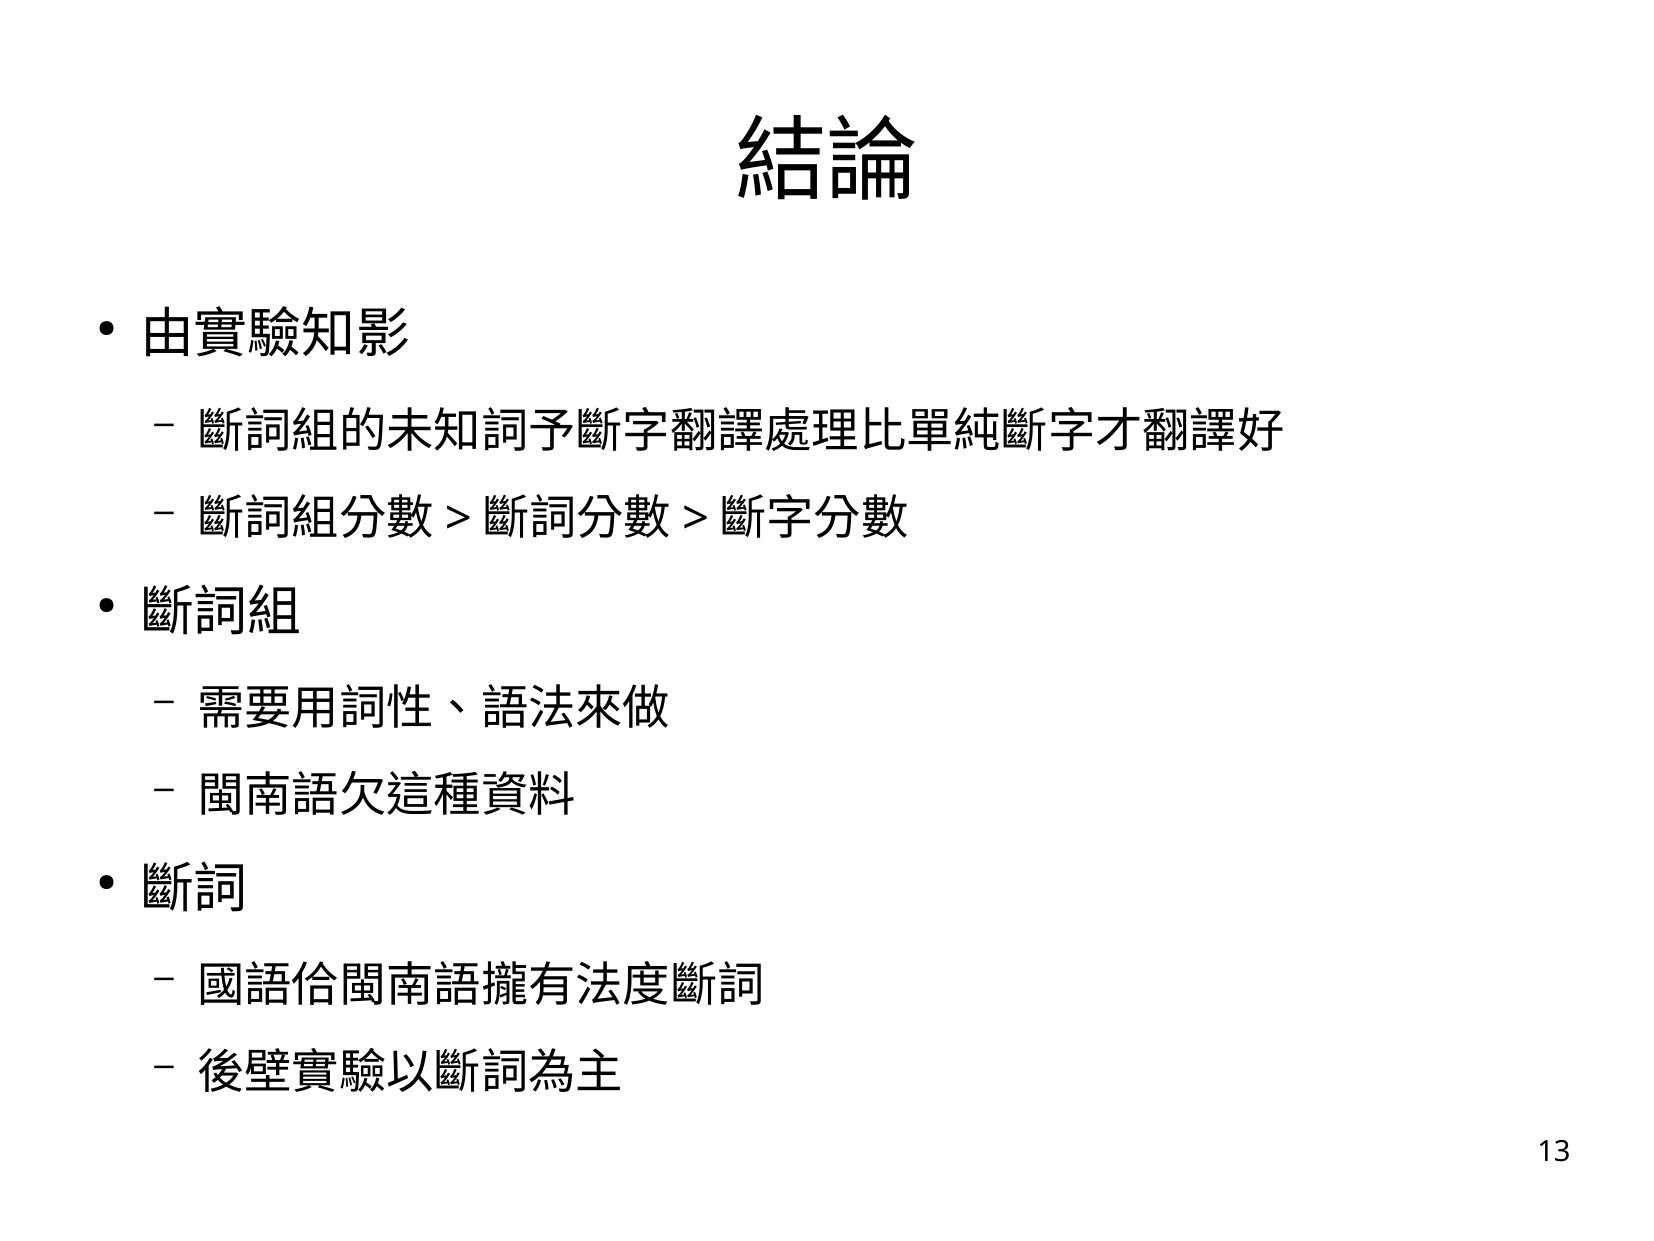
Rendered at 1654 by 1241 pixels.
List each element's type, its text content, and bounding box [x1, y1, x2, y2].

title 結論 [82, 49, 1571, 257]
list 由實驗知影 斷詞組的未知詞予斷字翻譯處理比單純斷字才翻譯好 斷詞組分數>斷詞分數>斷字分數 斷詞組 需要用詞性、語法來做 閩南語欠這種資料 斷詞 國語佮閩南語攏有法度斷詞 後壁實驗以斷詞為主 [82, 290, 1538, 1107]
